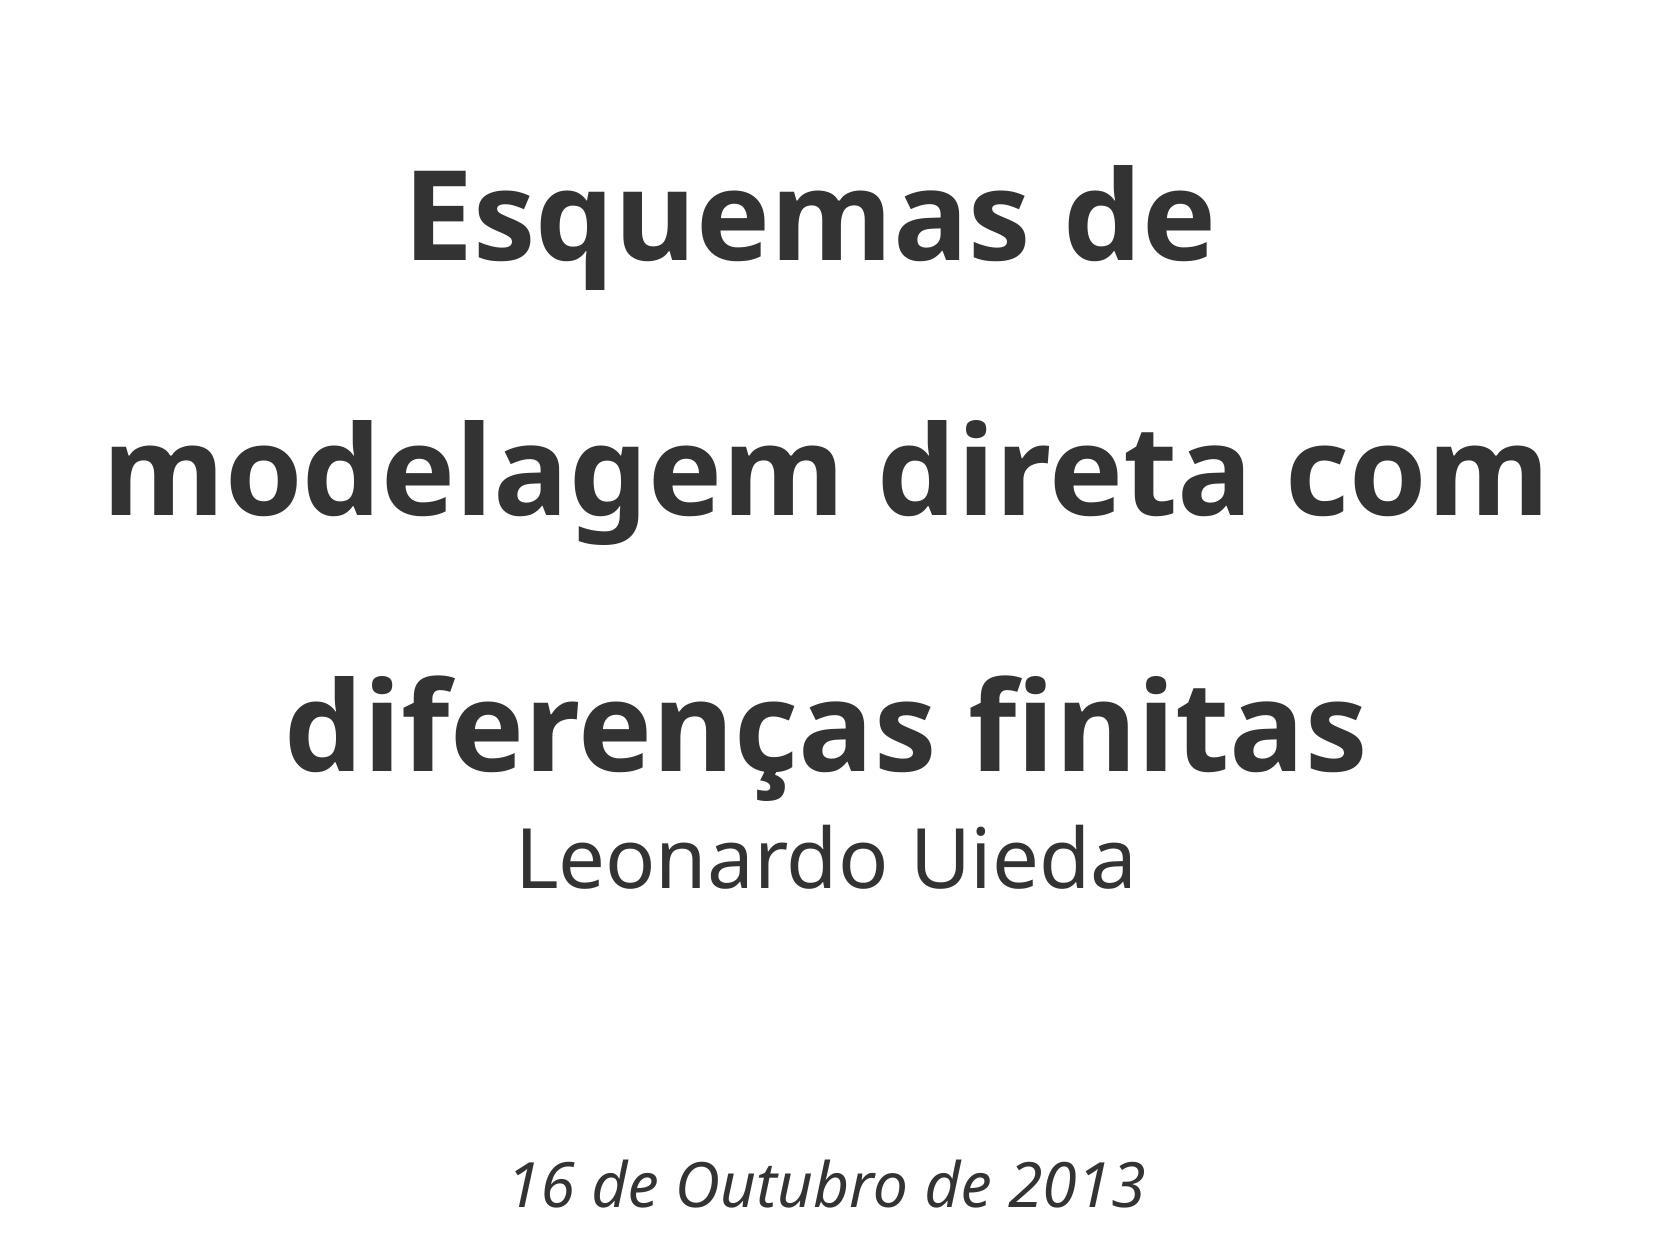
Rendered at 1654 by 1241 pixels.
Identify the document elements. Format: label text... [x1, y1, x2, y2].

title Esquemas de modelagem direta com diferenças finitas [82, 143, 1571, 706]
subtitle Leonardo Uieda 16 de Outubro de 2013 [99, 837, 1554, 1188]
